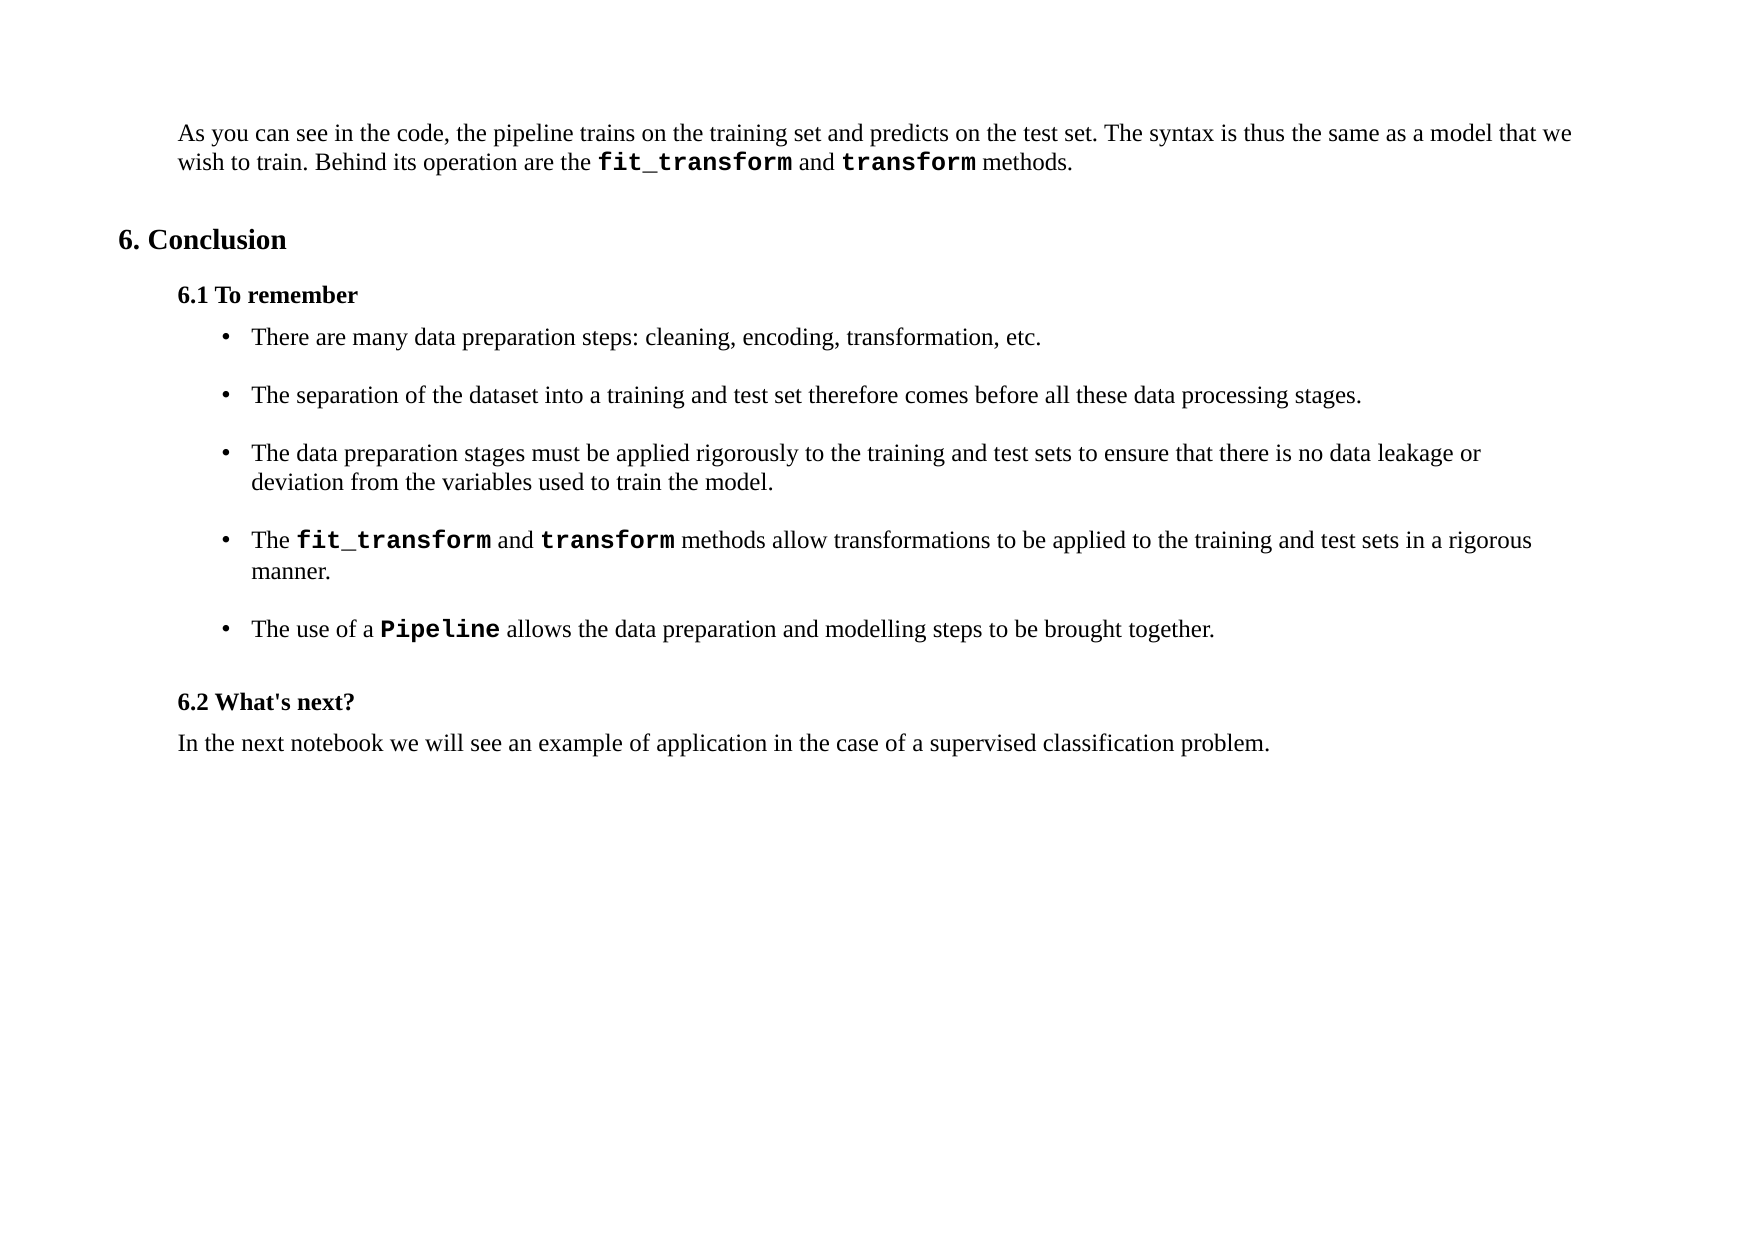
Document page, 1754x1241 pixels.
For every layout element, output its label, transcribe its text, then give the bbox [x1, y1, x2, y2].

list There are many data preparation steps: cleaning, encoding, transformation, etc. [222, 322, 1577, 350]
list The fit_transform and transform methods allow transformations to be applied to the training and test sets in a rigorous manner. [222, 525, 1577, 584]
subtitle 6. Conclusion [118, 222, 1636, 255]
text In the next notebook we will see an example of application in the case of a supervised classification problem. [177, 728, 1577, 757]
list The separation of the dataset into a training and test set therefore comes before all these data processing stages. [222, 380, 1577, 408]
list The data preparation stages must be applied rigorously to the training and test sets to ensure that there is no data leakage or deviation from the variables used to train the model. [222, 438, 1577, 496]
text As you can see in the code, the pipeline trains on the training set and predicts on the test set. The syntax is thus the same as a model that we wish to train. Behind its operation are the fit_transform and transform methods. [177, 118, 1577, 178]
list The use of a Pipeline allows the data preparation and modelling steps to be brought together. [222, 614, 1577, 645]
subtitle 6.1 To remember [177, 280, 1577, 309]
subtitle 6.2 What's next? [177, 687, 1577, 716]
